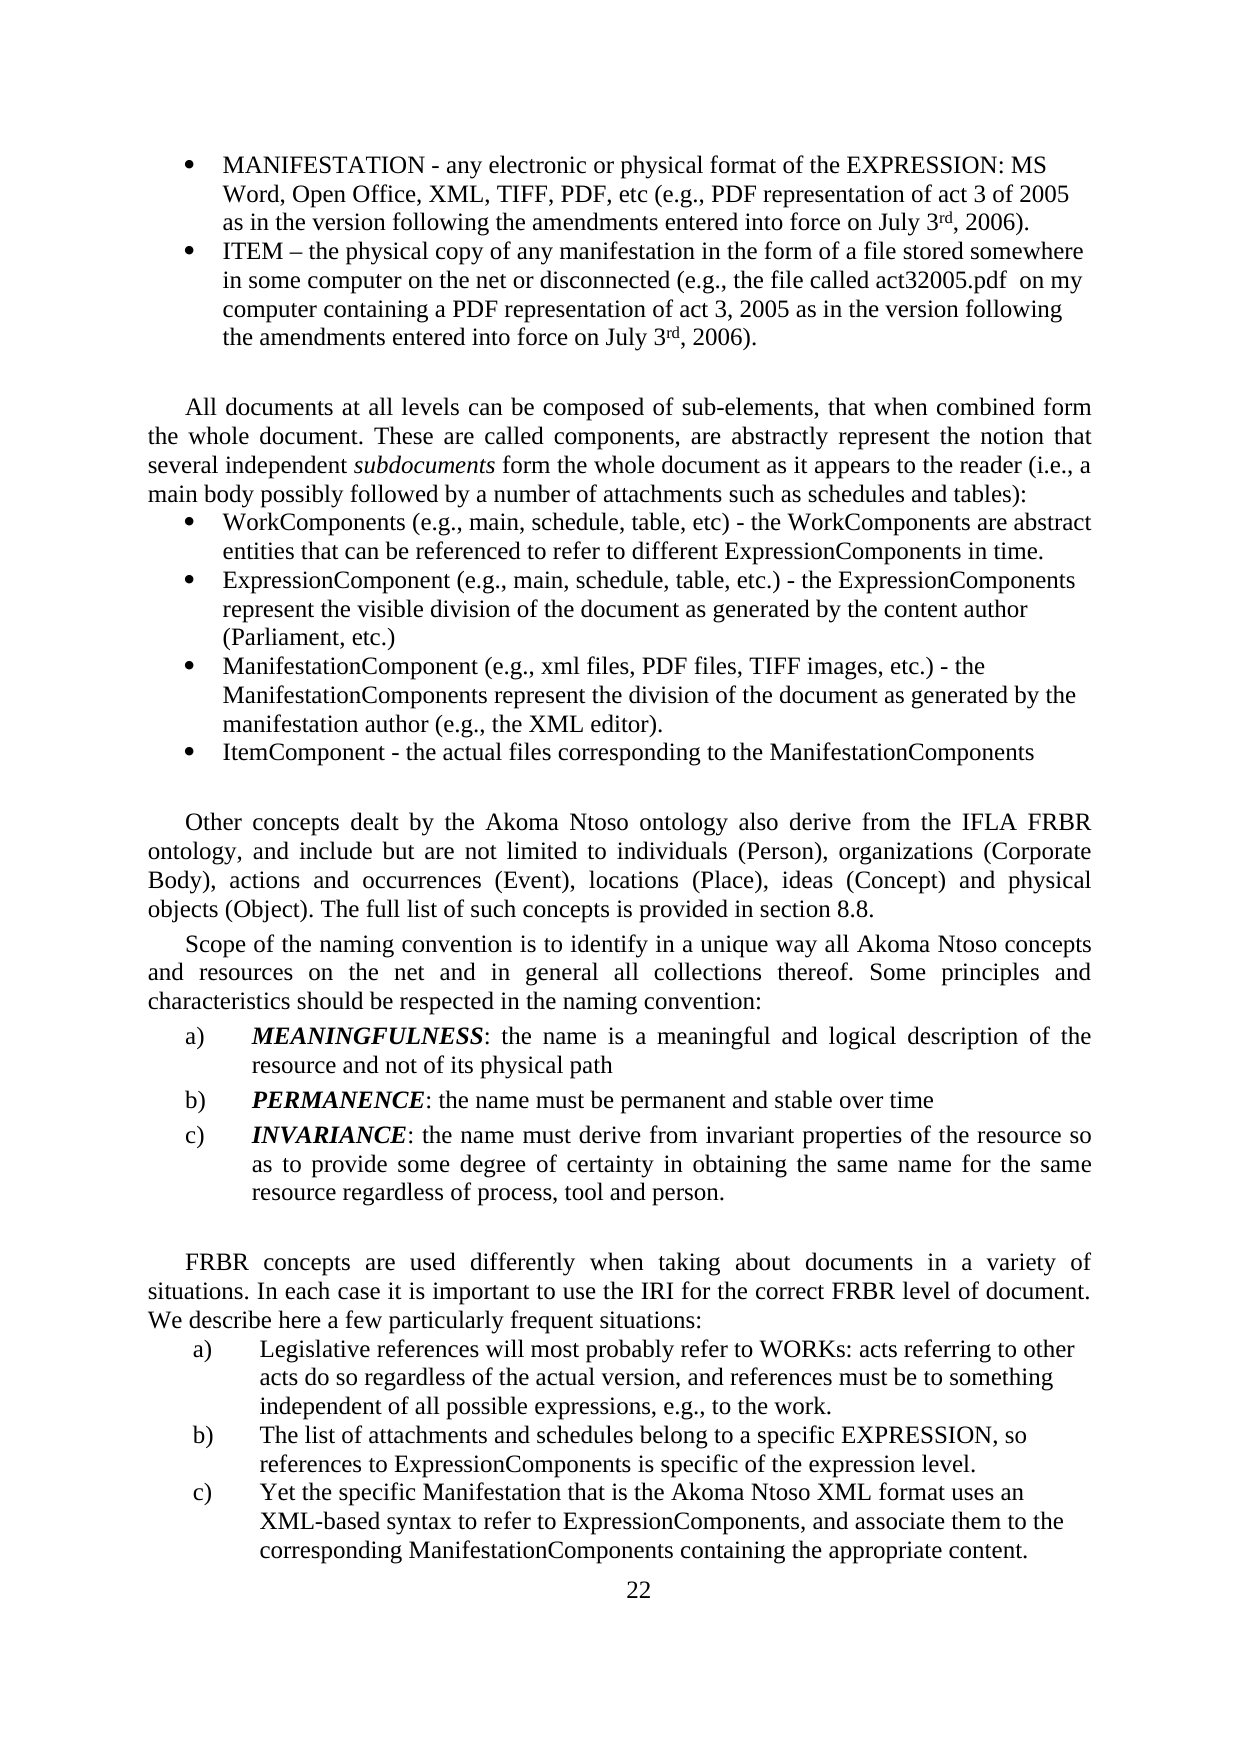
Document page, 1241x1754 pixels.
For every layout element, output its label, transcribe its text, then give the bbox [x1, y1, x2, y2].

list Legislative references will most probably refer to WORKs: acts referring to other acts do so regardless of the actual version, and references must be to something independent of all possible expressions, e.g., to the work. [193, 1334, 1092, 1420]
list ExpressionComponent (e.g., main, schedule, table, etc.) - the ExpressionComponents represent the visible division of the document as generated by the content author (Parliament, etc.) [185, 565, 1092, 651]
text Scope of the naming convention is to identify in a unique way all Akoma Ntoso concepts and resources on the net and in general all collections thereof. Some principles and characteristics should be respected in the naming convention: [148, 929, 1092, 1015]
text FRBR concepts are used differently when taking about documents in a variety of situations. In each case it is important to use the IRI for the correct FRBR level of document. We describe here a few particularly frequent situations: [148, 1247, 1092, 1334]
list MANIFESTATION - any electronic or physical format of the EXPRESSION: MS Word, Open Office, XML, TIFF, PDF, etc (e.g., PDF representation of act 3 of 2005 as in the version following the amendments entered into force on July 3rd, 2006). [185, 150, 1092, 236]
list The list of attachments and schedules belong to a specific EXPRESSION, so references to ExpressionComponents is specific of the expression level. [193, 1420, 1092, 1477]
list ITEM – the physical copy of any manifestation in the form of a file stored somewhere in some computer on the net or disconnected (e.g., the file called act32005.pdf on my computer containing a PDF representation of act 3, 2005 as in the version following the amendments entered into force on July 3rd, 2006). [185, 236, 1092, 351]
list WorkComponents (e.g., main, schedule, table, etc) - the WorkComponents are abstract entities that can be referenced to refer to different ExpressionComponents in time. [185, 507, 1092, 565]
text Other concepts dealt by the Akoma Ntoso ontology also derive from the IFLA FRBR ontology, and include but are not limited to individuals (Person), organizations (Corporate Body), actions and occurrences (Event), locations (Place), ideas (Concept) and physical objects (Object). The full list of such concepts is provided in section 8.8. [148, 807, 1092, 922]
list PERMANENCE: the name must be permanent and stable over time [185, 1085, 1092, 1114]
list Yet the specific Manifestation that is the Akoma Ntoso XML format uses an XML-based syntax to refer to ExpressionComponents, and associate them to the corresponding ManifestationComponents containing the appropriate content. [193, 1477, 1092, 1564]
list ManifestationComponent (e.g., xml files, PDF files, TIFF images, etc.) - the ManifestationComponents represent the division of the document as generated by the manifestation author (e.g., the XML editor). [185, 651, 1092, 737]
list ItemComponent - the actual files corresponding to the ManifestationComponents [185, 737, 1092, 766]
list MEANINGFULNESS: the name is a meaningful and logical description of the resource and not of its physical path [185, 1021, 1092, 1079]
list INVARIANCE: the name must derive from invariant properties of the resource so as to provide some degree of certainty in obtaining the same name for the same resource regardless of process, tool and person. [185, 1120, 1092, 1206]
text All documents at all levels can be composed of sub-elements, that when combined form the whole document. These are called components, are abstractly represent the notion that several independent subdocuments form the whole document as it appears to the reader (i.e., a main body possibly followed by a number of attachments such as schedules and tables): [148, 392, 1092, 507]
